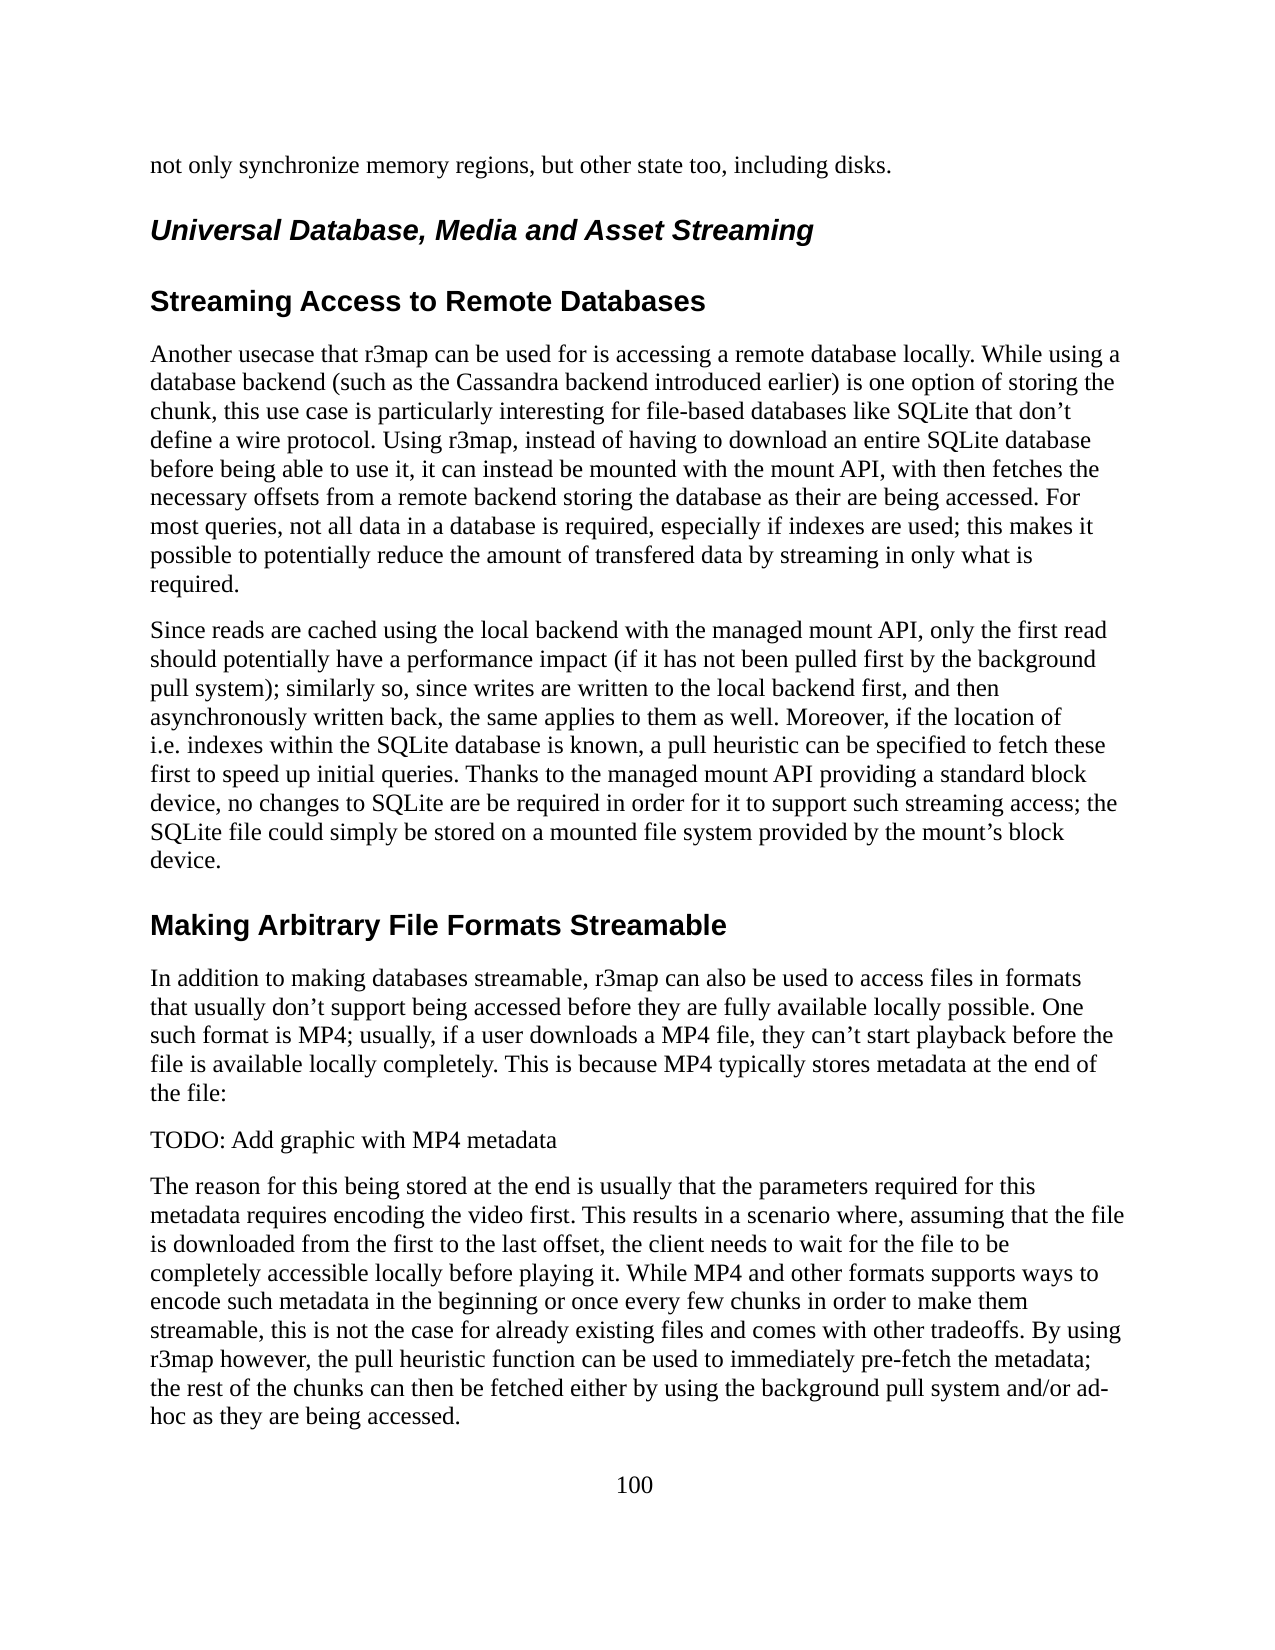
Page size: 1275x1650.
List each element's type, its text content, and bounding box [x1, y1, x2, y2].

subtitle Streaming Access to Remote Databases [150, 284, 1125, 317]
text In addition to making databases streamable, r3map can also be used to access files in formats that usually don’t support being accessed before they are fully available locally possible. One such format is MP4; usually, if a user downloads a MP4 file, they can’t start playback before the file is available locally completely. This is because MP4 typically stores metadata at the end of the file: [150, 963, 1125, 1107]
text Since reads are cached using the local backend with the managed mount API, only the first read should potentially have a performance impact (if it has not been pulled first by the background pull system); similarly so, since writes are written to the local backend first, and then asynchronously written back, the same applies to them as well. Moreover, if the location of i.e. indexes within the SQLite database is known, a pull heuristic can be specified to fetch these first to speed up initial queries. Thanks to the managed mount API providing a standard block device, no changes to SQLite are be required in order for it to support such streaming access; the SQLite file could simply be stored on a mounted file system provided by the mount’s block device. [150, 615, 1125, 874]
subtitle Universal Database, Media and Asset Streaming [150, 213, 1125, 246]
subtitle Making Arbitrary File Formats Streamable [150, 908, 1125, 942]
text The reason for this being stored at the end is usually that the parameters required for this metadata requires encoding the video first. This results in a scenario where, assuming that the file is downloaded from the first to the last offset, the client needs to wait for the file to be completely accessible locally before playing it. While MP4 and other formats supports ways to encode such metadata in the beginning or once every few chunks in order to make them streamable, this is not the case for already existing files and comes with other tradeoffs. By using r3map however, the pull heuristic function can be used to immediately pre-fetch the metadata; the rest of the chunks can then be fetched either by using the background pull system and/or ad-hoc as they are being accessed. [150, 1171, 1125, 1430]
text TODO: Add graphic with MP4 metadata [150, 1125, 1125, 1153]
text not only synchronize memory regions, but other state too, including disks. [150, 150, 1125, 179]
text Another usecase that r3map can be used for is accessing a remote database locally. While using a database backend (such as the Cassandra backend introduced earlier) is one option of storing the chunk, this use case is particularly interesting for file-based databases like SQLite that don’t define a wire protocol. Using r3map, instead of having to download an entire SQLite database before being able to use it, it can instead be mounted with the mount API, with then fetches the necessary offsets from a remote backend storing the database as their are being accessed. For most queries, not all data in a database is required, especially if indexes are used; this makes it possible to potentially reduce the amount of transfered data by streaming in only what is required. [150, 339, 1125, 597]
